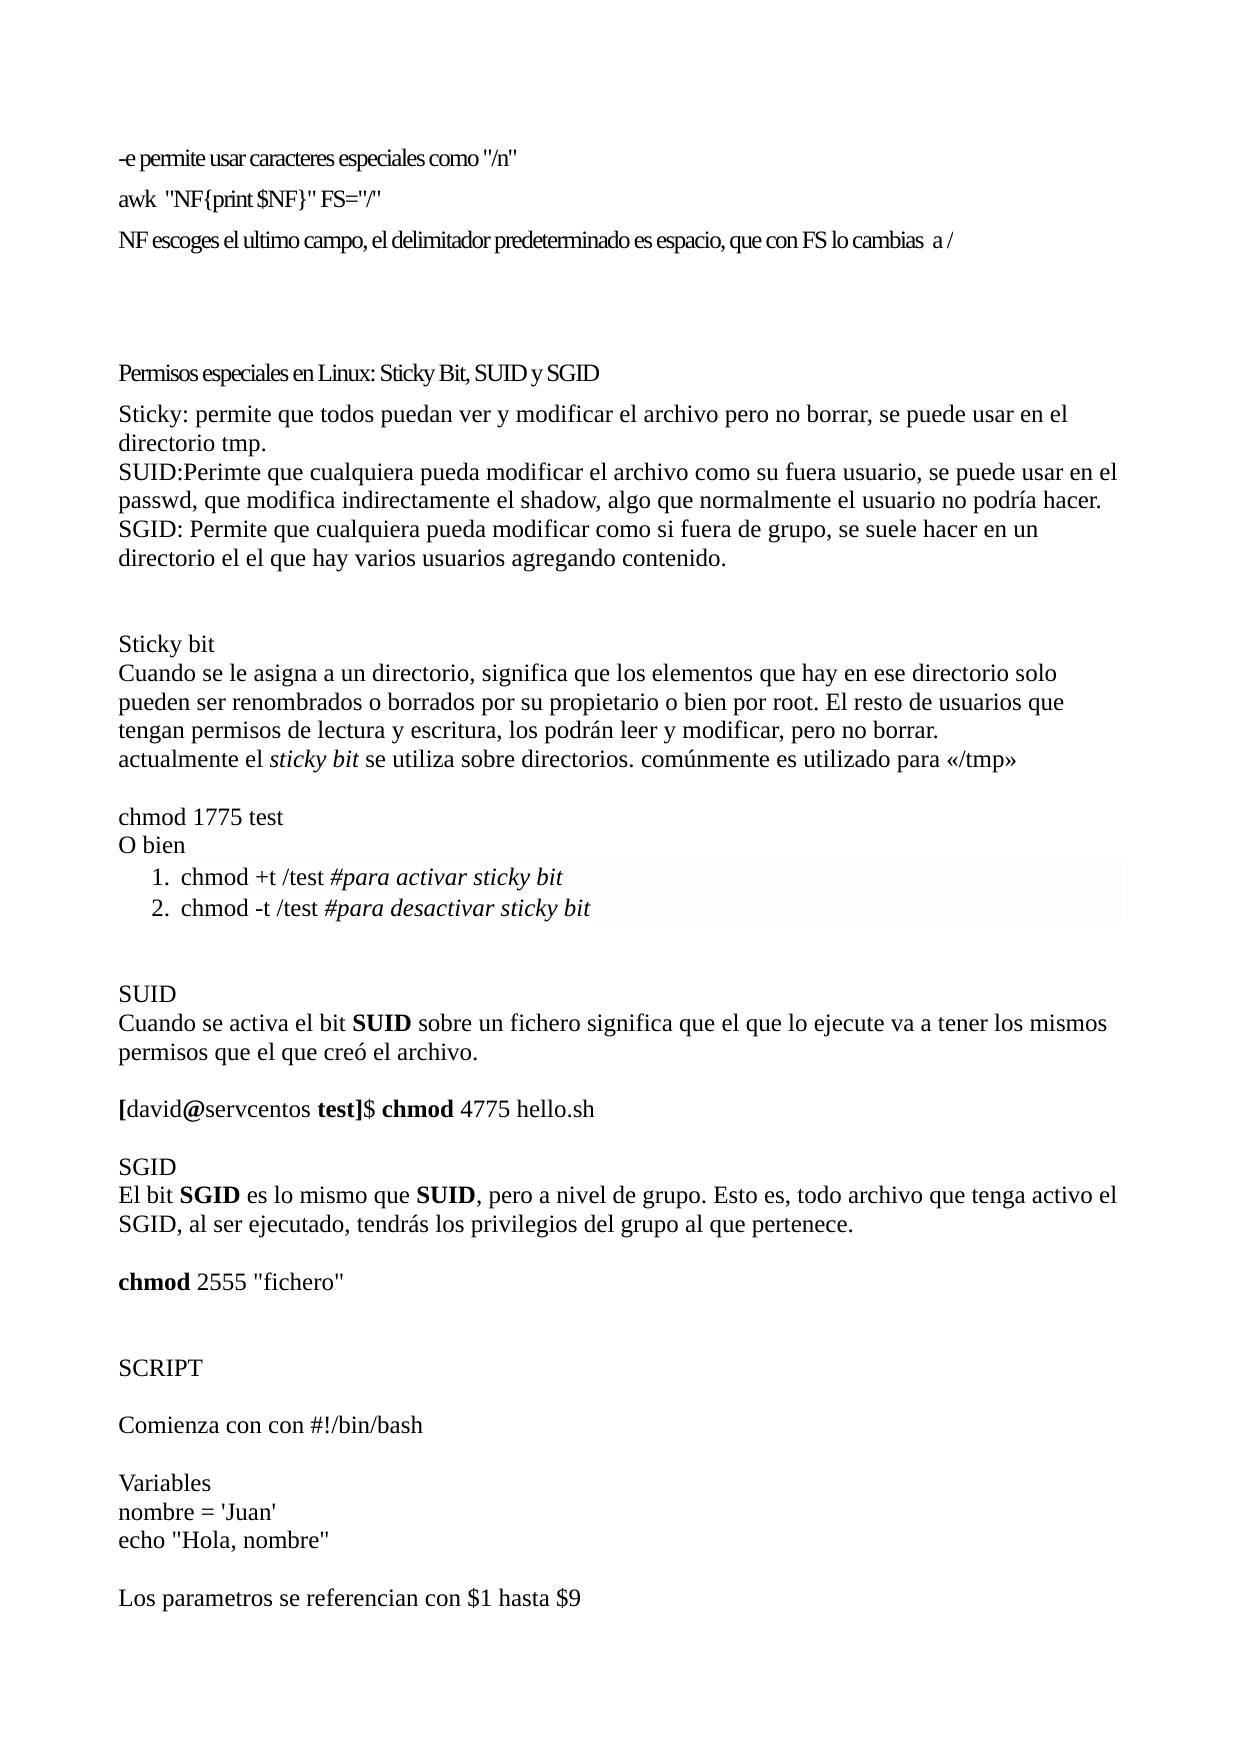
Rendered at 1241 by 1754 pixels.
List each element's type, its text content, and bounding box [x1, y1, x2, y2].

text Los parametros se referencian con $1 hasta $9 [118, 1583, 1122, 1612]
subtitle SGID [118, 1152, 1122, 1181]
text SGID: Permite que cualquiera pueda modificar como si fuera de grupo, se suele hacer en un directorio el el que hay varios usuarios agregando contenido. [118, 514, 1122, 572]
text Cuando se le asigna a un directorio, significa que los elementos que hay en ese directorio solo pueden ser renombrados o borrados por su propietario o bien por root. El resto de usuarios que tengan permisos de lectura y escritura, los podrán leer y modificar, pero no borrar. [118, 658, 1122, 744]
subtitle SUID [118, 979, 1122, 1008]
text SCRIPT [118, 1353, 1122, 1382]
list chmod +t /test #para activar sticky bit [181, 859, 1122, 891]
text [david@servcentos test]$ chmod 4775 hello.sh [118, 1094, 1122, 1123]
text actualmente el sticky bit se utiliza sobre directorios. comúnmente es utilizado para «/tmp» [118, 744, 1122, 773]
text echo "Hola, nombre" [118, 1526, 1122, 1554]
text El bit SGID es lo mismo que SUID, pero a nivel de grupo. Esto es, todo archivo que tenga activo el SGID, al ser ejecutado, tendrás los privilegios del grupo al que pertenece. [118, 1181, 1122, 1238]
subtitle -e permite usar caracteres especiales como "/n" [118, 143, 1122, 172]
text nombre = 'Juan' [118, 1497, 1122, 1526]
text SUID:Perimte que cualquiera pueda modificar el archivo como su fuera usuario, se puede usar en el passwd, que modifica indirectamente el shadow, algo que normalmente el usuario no podría hacer. [118, 457, 1122, 514]
text O bien [118, 831, 1122, 859]
text awk "NF{print $NF}" FS="/" [118, 184, 1122, 213]
text chmod 1775 test [118, 802, 1122, 831]
text Sticky: permite que todos puedan ver y modificar el archivo pero no borrar, se puede usar en el directorio tmp. [118, 399, 1122, 457]
list chmod -t /test #para desactivar sticky bit [181, 891, 1122, 922]
text Sticky bit [118, 629, 1122, 658]
text Cuando se activa el bit SUID sobre un fichero significa que el que lo ejecute va a tener los mismos permisos que el que creó el archivo. [118, 1008, 1122, 1066]
text chmod 2555 "fichero" [118, 1267, 1122, 1296]
text Variables [118, 1468, 1122, 1497]
text NF escoges el ultimo campo, el delimitador predeterminado es espacio, que con FS lo cambias a / [118, 226, 1122, 254]
text Comienza con con #!/bin/bash [118, 1411, 1122, 1439]
subtitle Permisos especiales en Linux: Sticky Bit, SUID y SGID [118, 358, 1122, 387]
